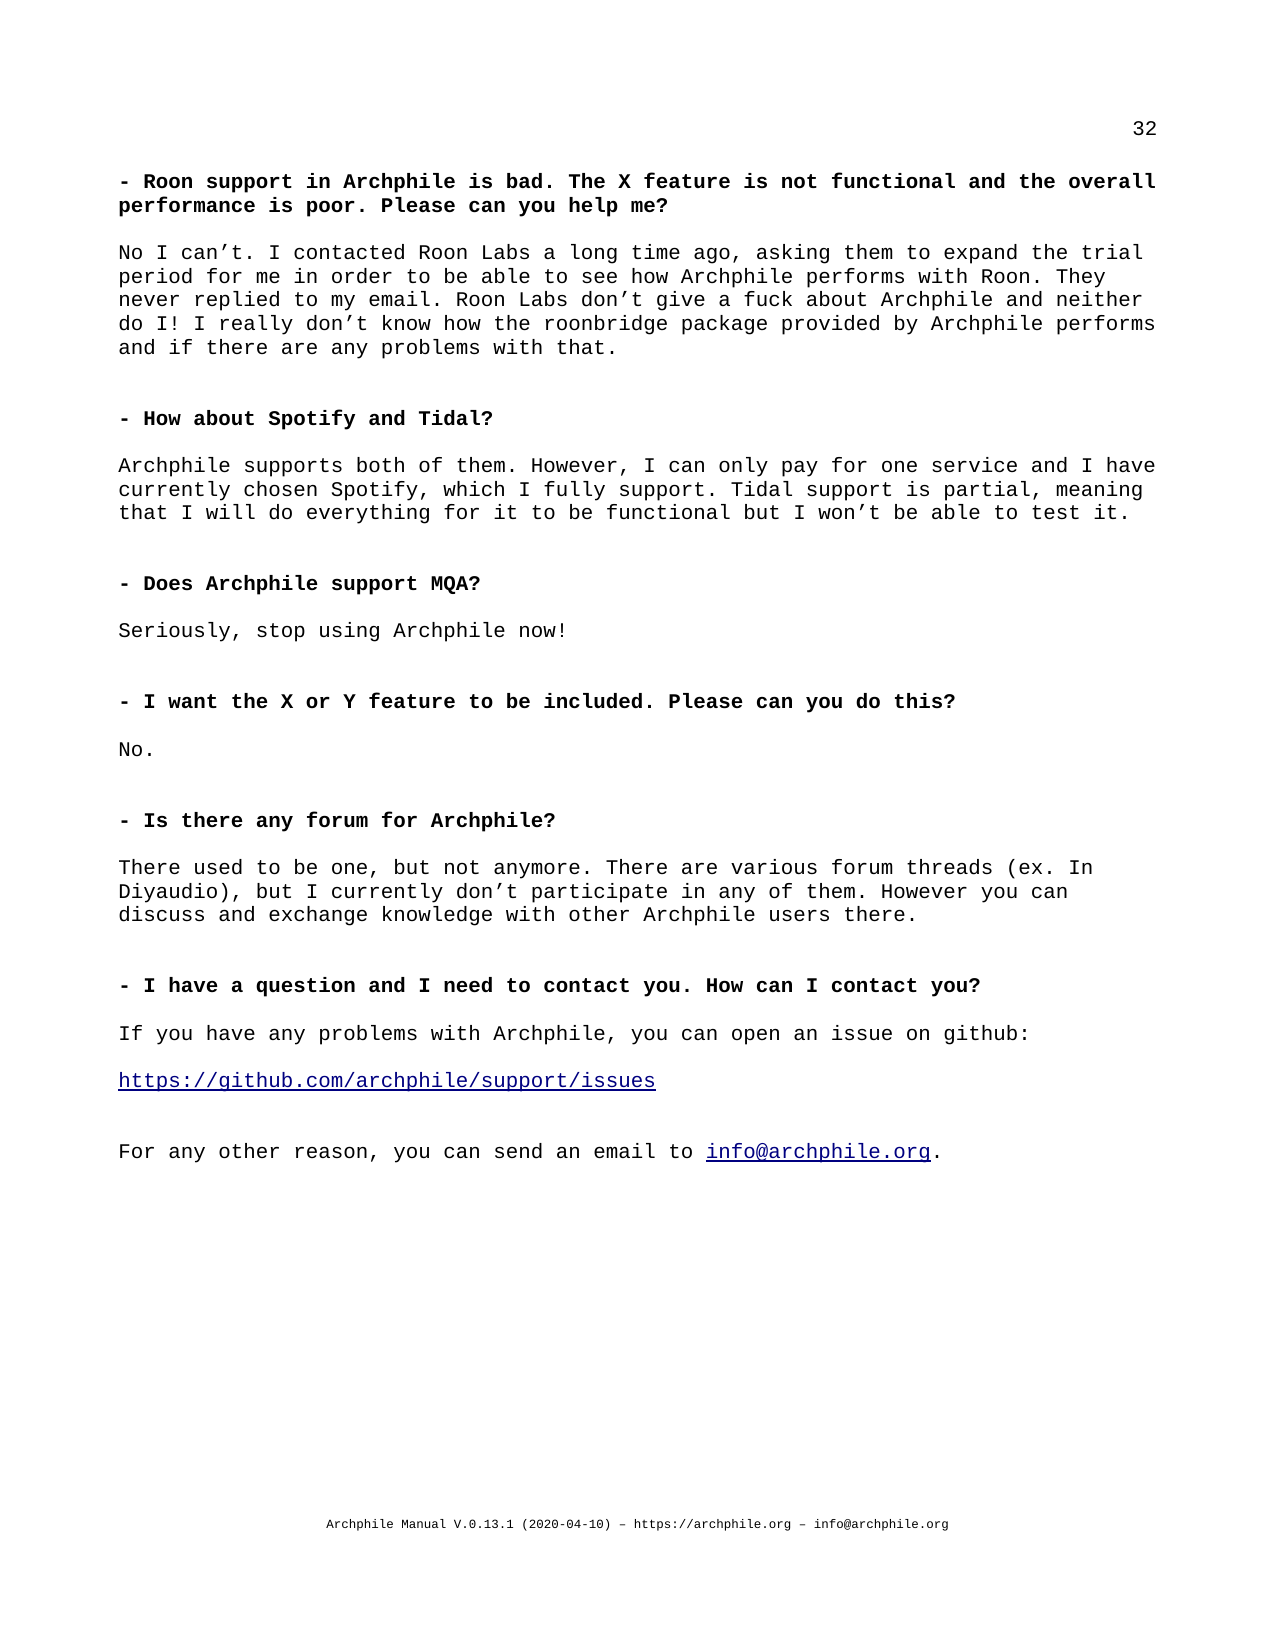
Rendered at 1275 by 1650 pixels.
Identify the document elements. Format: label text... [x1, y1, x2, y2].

text - Does Archphile support MQA? [118, 573, 1157, 597]
text No. [118, 739, 1157, 762]
text Seriously, stop using Archphile now! [118, 621, 1157, 644]
text If you have any problems with Archphile, you can open an issue on github: [118, 1022, 1157, 1046]
text https://github.com/archphile/support/issues [118, 1070, 1157, 1093]
text - How about Spotify and Tidal? [118, 408, 1157, 431]
text - I want the X or Y feature to be included. Please can you do this? [118, 691, 1157, 715]
text No I can’t. I contacted Roon Labs a long time ago, asking them to expand the trial period for me in order to be able to see how Archphile performs with Roon. They never replied to my email. Roon Labs don’t give a fuck about Archphile and neither do I! I really don’t know how the roonbridge package provided by Archphile performs and if there are any problems with that. [118, 242, 1157, 360]
text - I have a question and I need to contact you. How can I contact you? [118, 975, 1157, 999]
text There used to be one, but not anymore. There are various forum threads (ex. In Diyaudio), but I currently don’t participate in any of them. However you can discuss and exchange knowledge with other Archphile users there. [118, 857, 1157, 928]
text Archphile supports both of them. However, I can only pay for one service and I have currently chosen Spotify, which I fully support. Tidal support is partial, meaning that I will do everything for it to be functional but I won’t be able to test it. [118, 455, 1157, 526]
text - Is there any forum for Archphile? [118, 810, 1157, 833]
text For any other reason, you can send an email to info@archphile.org. [118, 1141, 1157, 1164]
text - Roon support in Archphile is bad. The X feature is not functional and the overall performance is poor. Please can you help me? [118, 171, 1157, 218]
